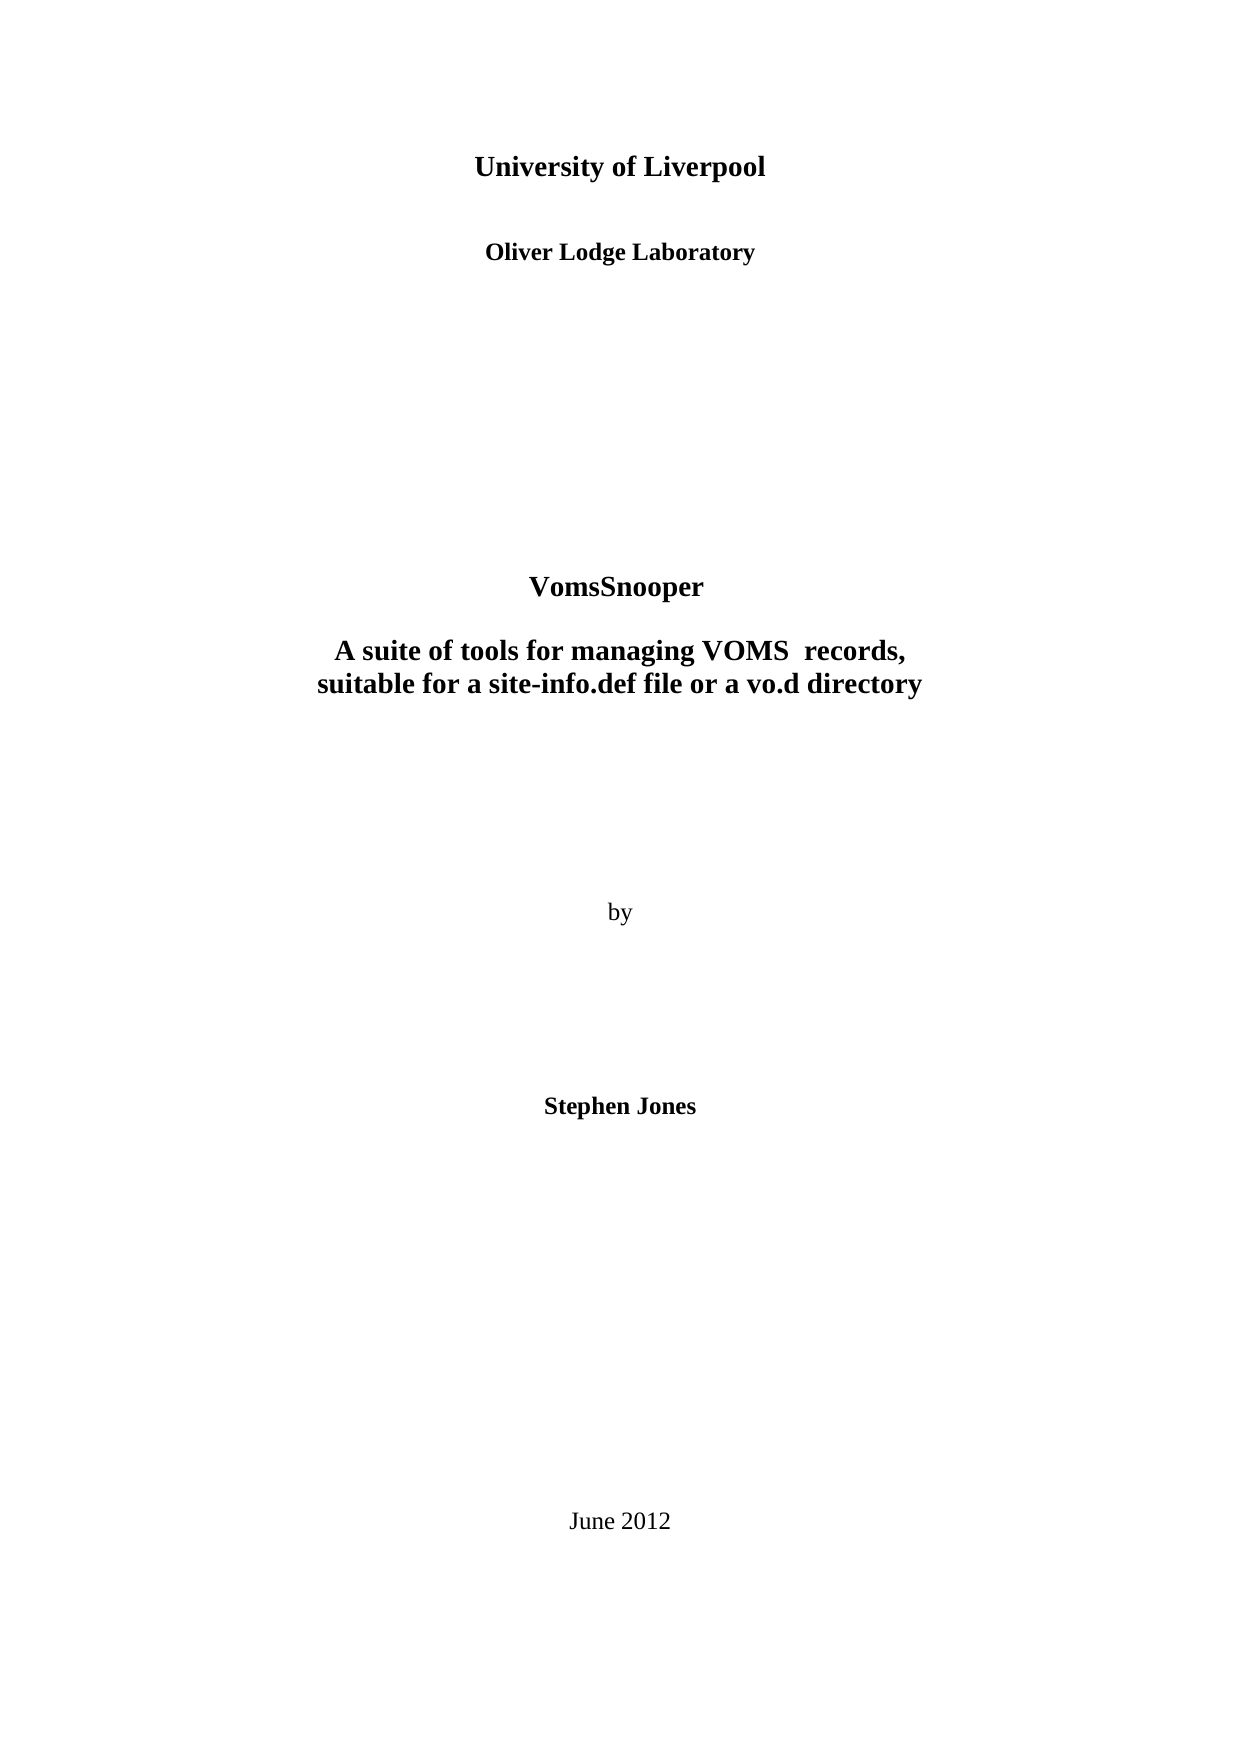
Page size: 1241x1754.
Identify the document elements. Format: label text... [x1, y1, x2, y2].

text Oliver Lodge Laboratory [187, 238, 1053, 265]
text Stephen Jones [187, 1092, 1053, 1119]
text VomsSnooper [187, 570, 1053, 602]
text suitable for a site-info.def file or a vo.d directory [187, 667, 1053, 699]
text by [187, 898, 1053, 926]
text University of Liverpool [187, 150, 1053, 182]
text A suite of tools for managing VOMS records, [187, 635, 1053, 667]
text June 2012 [187, 1507, 1053, 1535]
